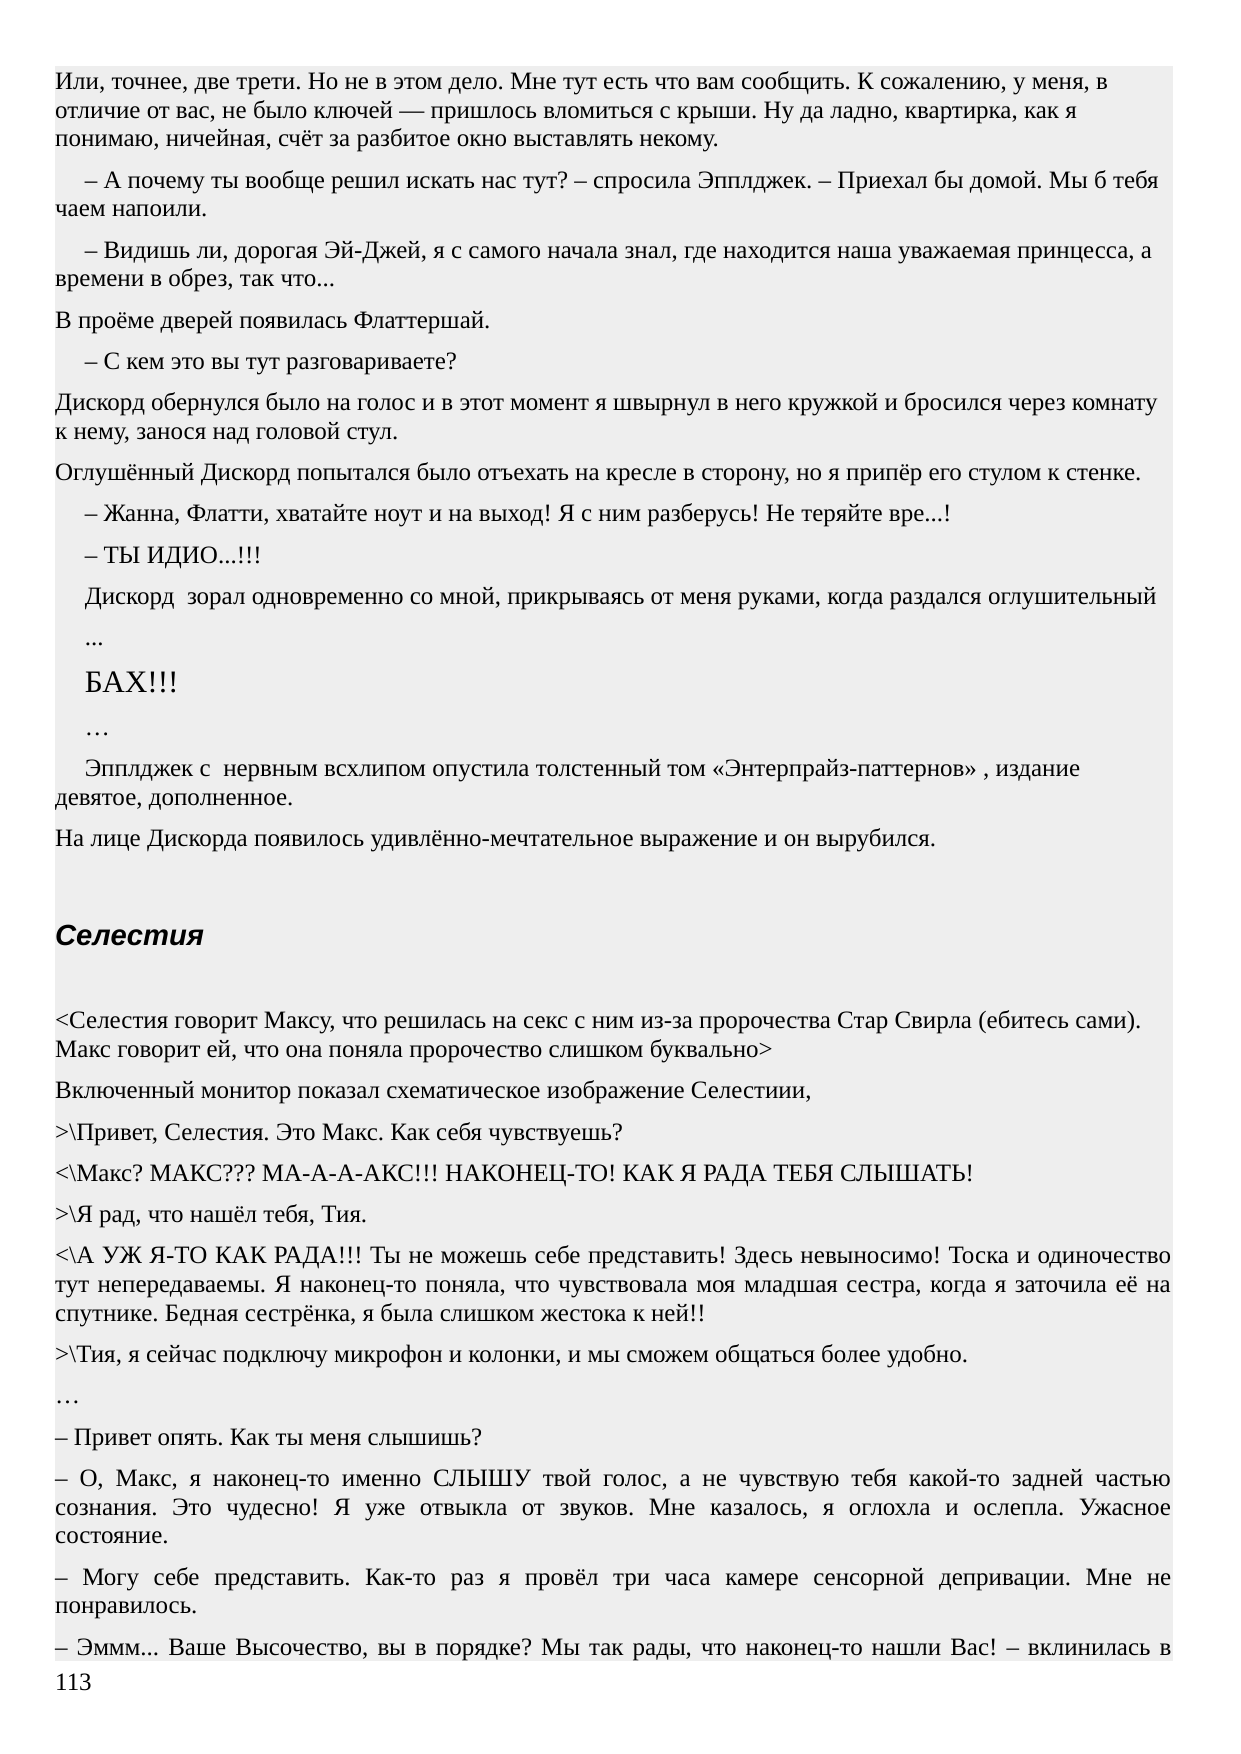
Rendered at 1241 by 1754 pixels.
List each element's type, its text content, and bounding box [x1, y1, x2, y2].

text <\А УЖ Я-ТО КАК РАДА!!! Ты не можешь себе представить! Здесь невыносимо! Тоска и одиночество тут непередаваемы. Я наконец-то поняла, что чувствовала моя младшая сестра, когда я заточила её на спутнике. Бедная сестрёнка, я была слишком жестока к ней!! [55, 1241, 1173, 1327]
text ... [55, 622, 1173, 651]
text Эпплджек с нервным всхлипом опустила толстенный том «Энтерпрайз-паттернов» , издание девятое, дополненное. [55, 753, 1173, 811]
text В проёме дверей появилась Флаттершай. [55, 305, 1173, 333]
text … [55, 712, 1173, 741]
text Дискорд зорал одновременно со мной, прикрываясь от меня руками, когда раздался оглушительный [55, 581, 1173, 610]
text <\Макс? МАКС??? МА-А-А-АКС!!! НАКОНЕЦ-ТО! КАК Я РАДА ТЕБЯ СЛЫШАТЬ! [55, 1158, 1173, 1187]
subtitle Селестия [55, 918, 1173, 952]
text – ТЫ ИДИО...!!! [55, 540, 1173, 568]
text … [55, 1381, 1173, 1409]
text – Жанна, Флатти, хватайте ноут и на выход! Я с ним разберусь! Не теряйте вре...! [55, 498, 1173, 527]
text – Могу себе представить. Как-то раз я провёл три часа камере сенсорной депривации. Мне не понравилось. [55, 1562, 1173, 1619]
text – С кем это вы тут разговариваете? [55, 346, 1173, 375]
text Оглушённый Дискорд попытался было отъехать на кресле в сторону, но я припёр его стулом к стенке. [55, 457, 1173, 486]
text >\Я рад, что нашёл тебя, Тия. [55, 1199, 1173, 1228]
text На лице Дискорда появилось удивлённо-мечтательное выражение и он вырубился. [55, 823, 1173, 852]
text Или, точнее, две трети. Но не в этом дело. Мне тут есть что вам сообщить. К сожалению, у меня, в отличие от вас, не было ключей — пришлось вломиться с крыши. Ну да ладно, квартирка, как я понимаю, ничейная, счёт за разбитое окно выставлять некому. [55, 66, 1173, 152]
list Дискорд обернулся было на голос и в этот момент я швырнул в него кружкой и бросился через комнату к нему, занося над головой стул. [55, 387, 1173, 445]
text >\Тия, я сейчас подключу микрофон и колонки, и мы сможем общаться более удобно. [55, 1339, 1173, 1368]
text – Видишь ли, дорогая Эй-Джей, я с самого начала знал, где находится наша уважаемая принцесса, а времени в обрез, так что... [55, 235, 1173, 292]
text БАХ!!! [55, 663, 1173, 699]
text – Эммм... Ваше Высочество, вы в порядке? Мы так рады, что наконец-то нашли Вас! – вклинилась в [55, 1632, 1173, 1661]
text – А почему ты вообще решил искать нас тут? – спросила Эпплджек. – Приехал бы домой. Мы б тебя чаем напоили. [55, 165, 1173, 222]
text – О, Макс, я наконец-то именно СЛЫШУ твой голос, а не чувствую тебя какой-то задней частью сознания. Это чудесно! Я уже отвыкла от звуков. Мне казалось, я оглохла и ослепла. Ужасное состояние. [55, 1463, 1173, 1549]
text <Селестия говорит Максу, что решилась на секс с ним из-за пророчества Стар Свирла (ебитесь сами). Макс говорит ей, что она поняла пророчество слишком буквально> [55, 1006, 1173, 1063]
text – Привет опять. Как ты меня слышишь? [55, 1422, 1173, 1451]
text Включенный монитор показал схематическое изображение Селестиии, [55, 1076, 1173, 1104]
text >\Привет, Селестия. Это Макс. Как себя чувствуешь? [55, 1117, 1173, 1146]
